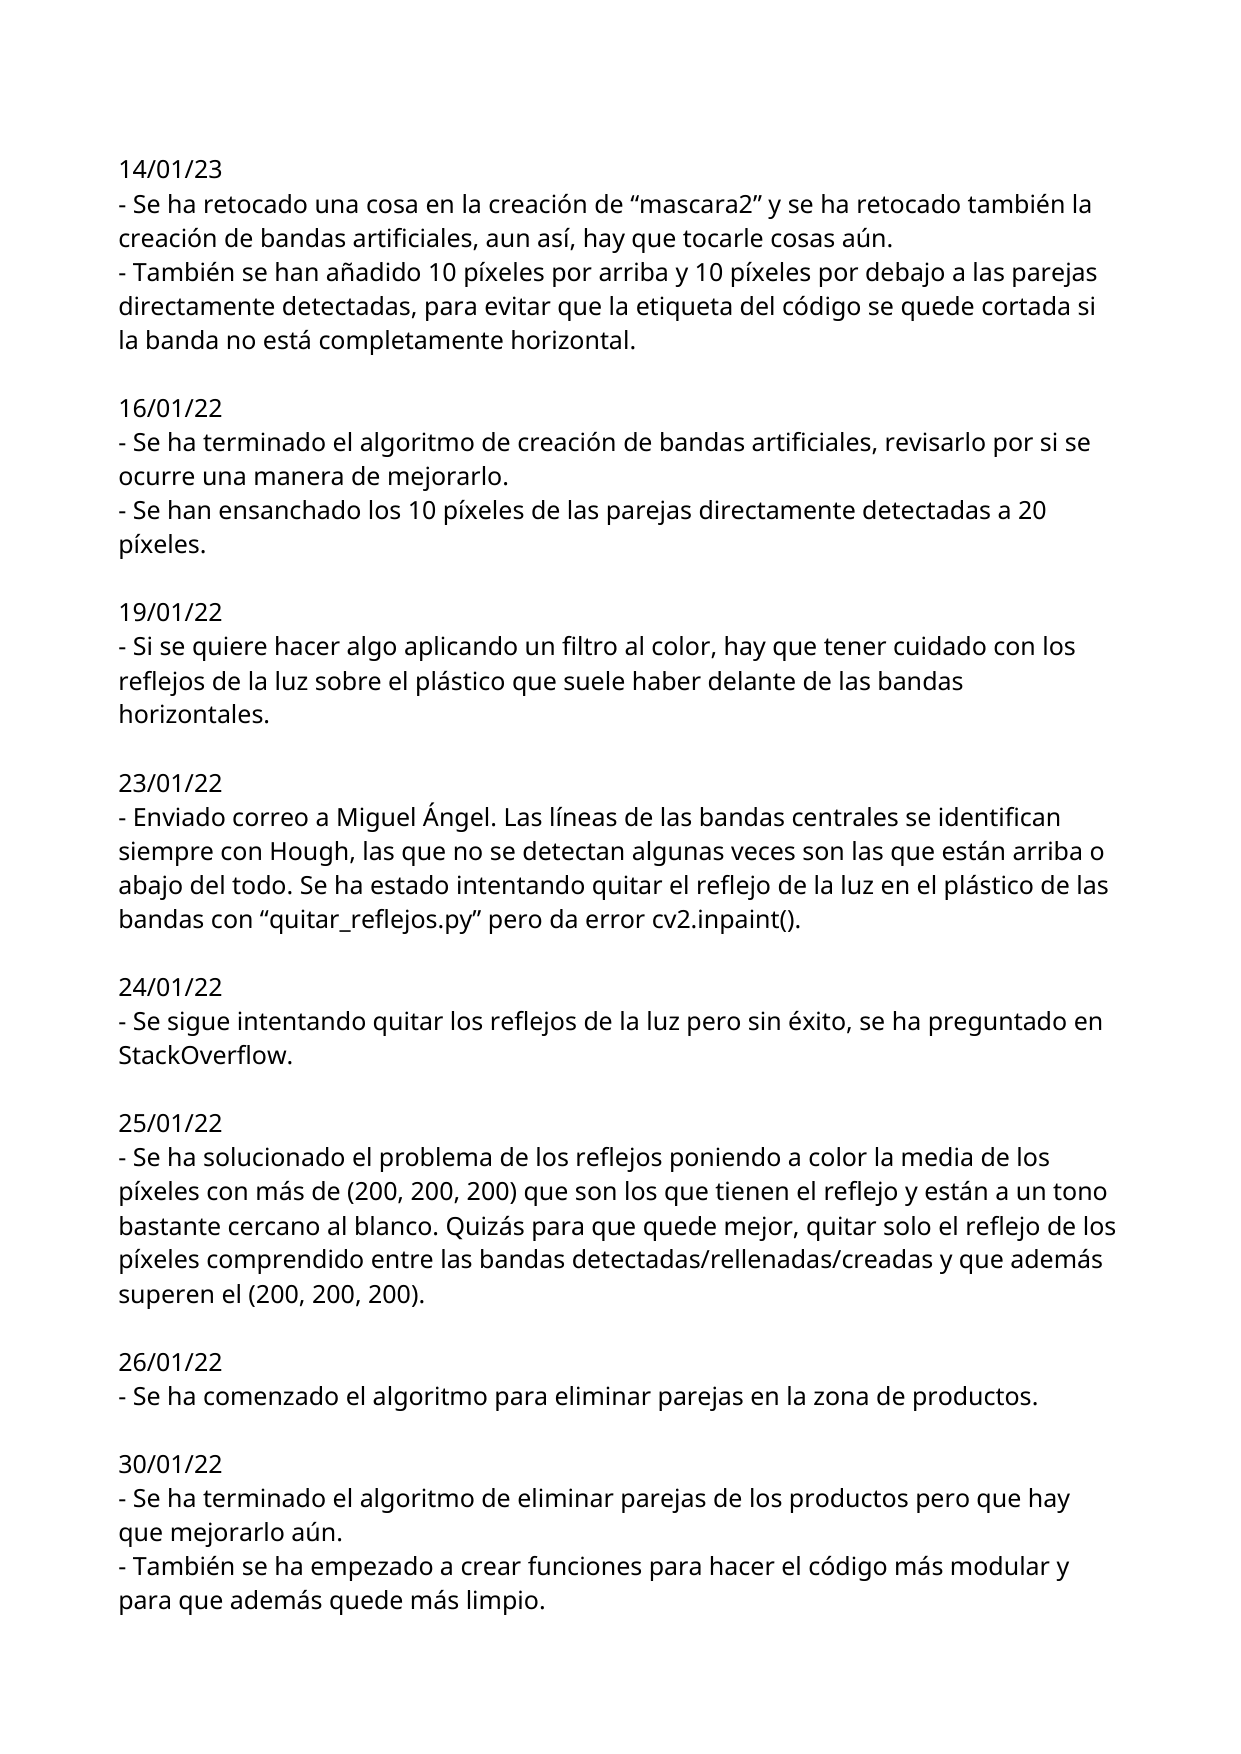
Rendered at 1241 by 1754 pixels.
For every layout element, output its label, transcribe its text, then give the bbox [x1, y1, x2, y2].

text - Se ha retocado una cosa en la creación de “mascara2” y se ha retocado también la creación de bandas artificiales, aun así, hay que tocarle cosas aún. [118, 186, 1122, 254]
text 24/01/22 [118, 970, 1122, 1004]
text - Se ha terminado el algoritmo de eliminar parejas de los productos pero que hay que mejorarlo aún. [118, 1481, 1122, 1549]
text - Si se quiere hacer algo aplicando un filtro al color, hay que tener cuidado con los reflejos de la luz sobre el plástico que suele haber delante de las bandas horizontales. [118, 629, 1122, 731]
text 16/01/22 [118, 391, 1122, 425]
text - Se ha terminado el algoritmo de creación de bandas artificiales, revisarlo por si se ocurre una manera de mejorarlo. [118, 425, 1122, 493]
text 25/01/22 [118, 1106, 1122, 1140]
text - Enviado correo a Miguel Ángel. Las líneas de las bandas centrales se identifican siempre con Hough, las que no se detectan algunas veces son las que están arriba o abajo del todo. Se ha estado intentando quitar el reflejo de la luz en el plástico de las bandas con “quitar_reflejos.py” pero da error cv2.inpaint(). [118, 799, 1122, 936]
text 19/01/22 [118, 595, 1122, 629]
text - Se ha comenzado el algoritmo para eliminar parejas en la zona de productos. [118, 1378, 1122, 1412]
text - Se han ensanchado los 10 píxeles de las parejas directamente detectadas a 20 píxeles. [118, 493, 1122, 561]
text - Se sigue intentando quitar los reflejos de la luz pero sin éxito, se ha preguntado en StackOverflow. [118, 1004, 1122, 1072]
text - Se ha solucionado el problema de los reflejos poniendo a color la media de los píxeles con más de (200, 200, 200) que son los que tienen el reflejo y están a un tono bastante cercano al blanco. Quizás para que quede mejor, quitar solo el reflejo de los píxeles comprendido entre las bandas detectadas/rellenadas/creadas y que además superen el (200, 200, 200). [118, 1140, 1122, 1310]
text 14/01/23 [118, 152, 1122, 186]
text 23/01/22 [118, 765, 1122, 799]
text - También se ha empezado a crear funciones para hacer el código más modular y para que además quede más limpio. [118, 1549, 1122, 1617]
text 30/01/22 [118, 1447, 1122, 1481]
text - También se han añadido 10 píxeles por arriba y 10 píxeles por debajo a las parejas directamente detectadas, para evitar que la etiqueta del código se quede cortada si la banda no está completamente horizontal. [118, 254, 1122, 357]
text 26/01/22 [118, 1344, 1122, 1378]
